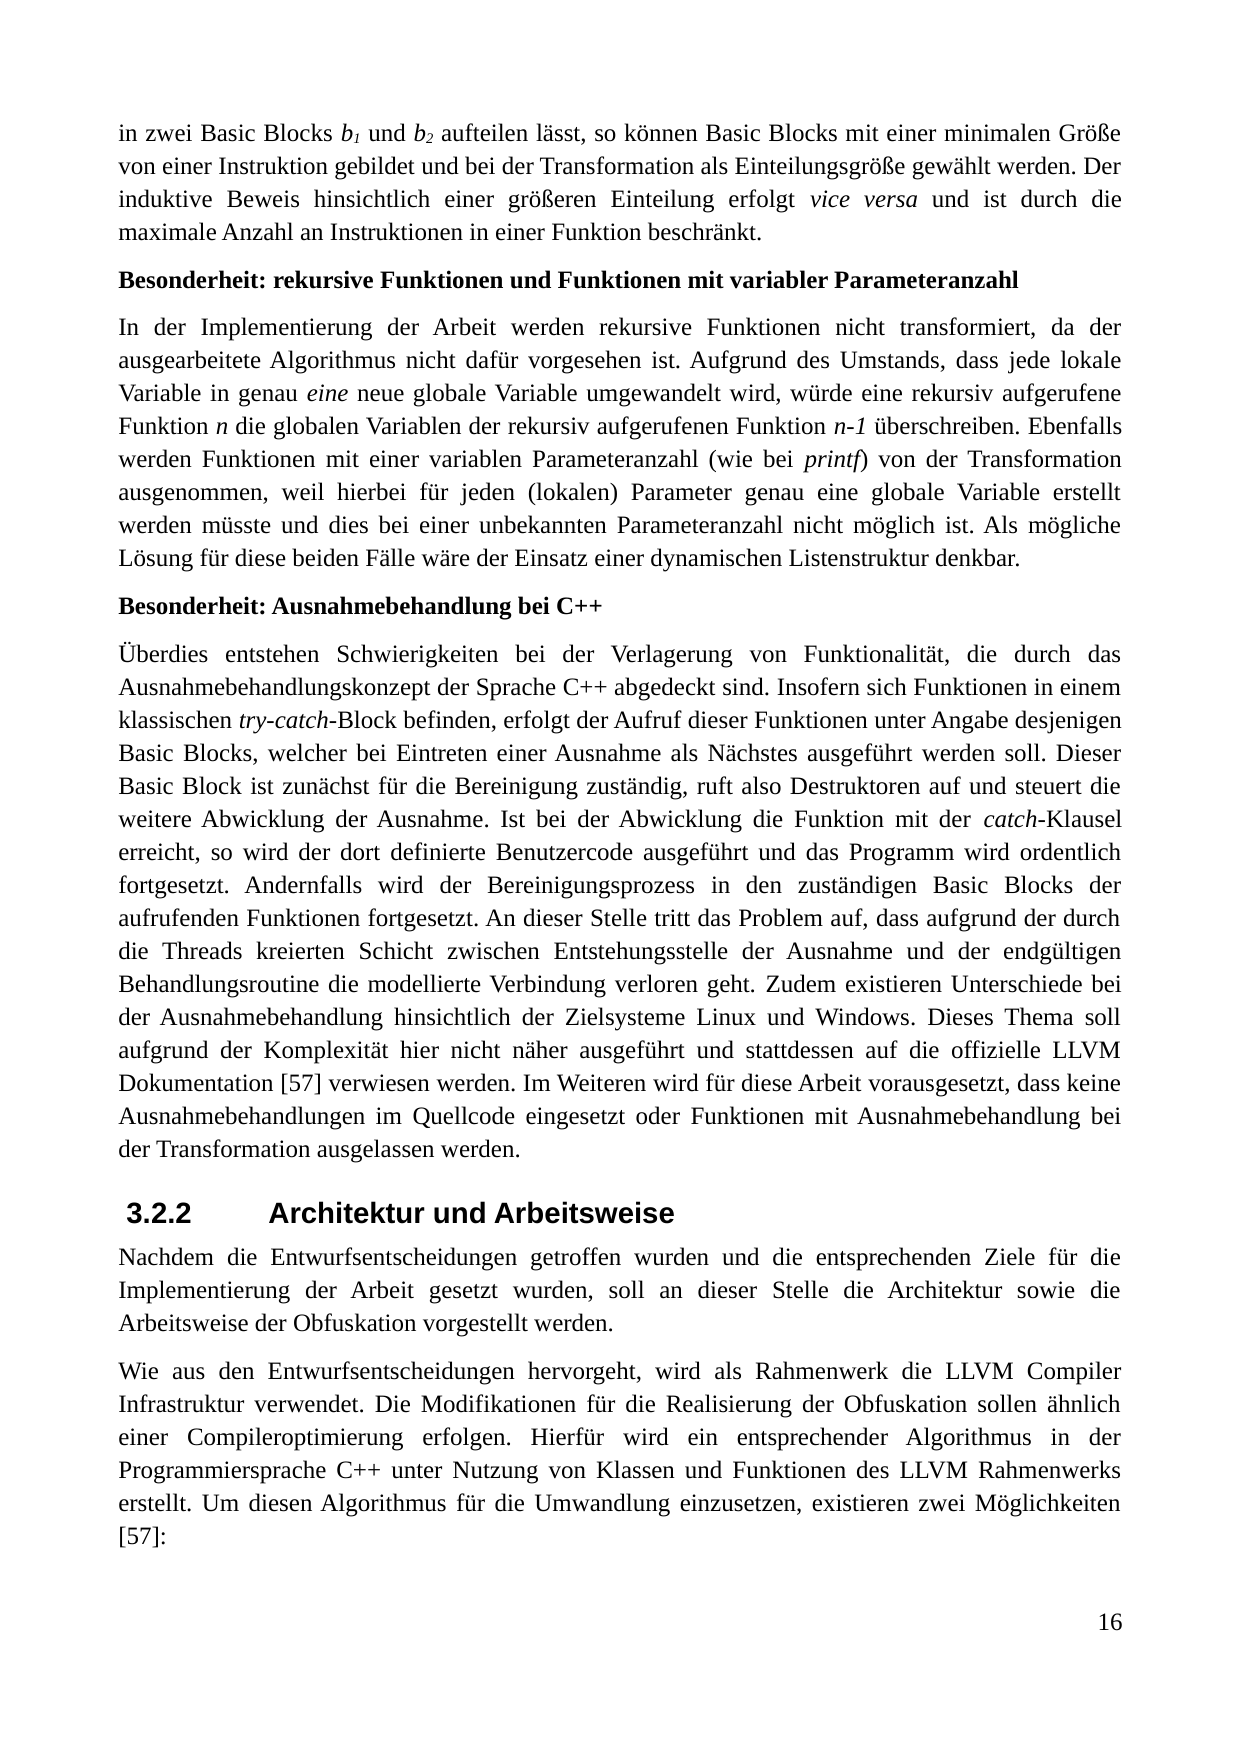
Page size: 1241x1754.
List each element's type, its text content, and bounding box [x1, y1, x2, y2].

text in zwei Basic Blocks b1 und b2 aufteilen lässt, so können Basic Blocks mit einer minimalen Größe von einer Instruktion gebildet und bei der Transformation als Einteilungsgröße gewählt werden. Der induktive Beweis hinsichtlich einer größeren Einteilung erfolgt vice versa und ist durch die maximale Anzahl an Instruktionen in einer Funktion beschränkt. [118, 118, 1122, 246]
text Besonderheit: rekursive Funktionen und Funktionen mit variabler Parameteranzahl [118, 265, 1122, 293]
text Nachdem die Entwurfsentscheidungen getroffen wurden und die entsprechenden Ziele für die Implementierung der Arbeit gesetzt wurden, soll an dieser Stelle die Architektur sowie die Arbeitsweise der Obfuskation vorgestellt werden. [118, 1242, 1122, 1337]
text Überdies entstehen Schwierigkeiten bei der Verlagerung von Funktionalität, die durch das Ausnahmebehandlungskonzept der Sprache C++ abgedeckt sind. Insofern sich Funktionen in einem klassischen try-catch-Block befinden, erfolgt der Aufruf dieser Funktionen unter Angabe desjenigen Basic Blocks, welcher bei Eintreten einer Ausnahme als Nächstes ausgeführt werden soll. Dieser Basic Block ist zunächst für die Bereinigung zuständig, ruft also Destruktoren auf und steuert die weitere Abwicklung der Ausnahme. Ist bei der Abwicklung die Funktion mit der catch-Klausel erreicht, so wird der dort definierte Benutzercode ausgeführt und das Programm wird ordentlich fortgesetzt. Andernfalls wird der Bereinigungsprozess in den zuständigen Basic Blocks der aufrufenden Funktionen fortgesetzt. An dieser Stelle tritt das Problem auf, dass aufgrund der durch die Threads kreierten Schicht zwischen Entstehungsstelle der Ausnahme und der endgültigen Behandlungsroutine die modellierte Verbindung verloren geht. Zudem existieren Unterschiede bei der Ausnahmebehandlung hinsichtlich der Zielsysteme Linux und Windows. Dieses Thema soll aufgrund der Komplexität hier nicht näher ausgeführt und stattdessen auf die offizielle LLVM Dokumentation [57] verwiesen werden. Im Weiteren wird für diese Arbeit vorausgesetzt, dass keine Ausnahmebehandlungen im Quellcode eingesetzt oder Funktionen mit Ausnahmebehandlung bei der Transformation ausgelassen werden. [118, 639, 1122, 1163]
text Wie aus den Entwurfsentscheidungen hervorgeht, wird als Rahmenwerk die LLVM Compiler Infrastruktur verwendet. Die Modifikationen für die Realisierung der Obfuskation sollen ähnlich einer Compileroptimierung erfolgen. Hierfür wird ein entsprechender Algorithmus in der Programmiersprache C++ unter Nutzung von Klassen und Funktionen des LLVM Rahmenwerks erstellt. Um diesen Algorithmus für die Umwandlung einzusetzen, existieren zwei Möglichkeiten [57]: [118, 1356, 1122, 1550]
subtitle Architektur und Arbeitsweise [118, 1196, 1122, 1230]
text Besonderheit: Ausnahmebehandlung bei C++ [118, 591, 1122, 620]
text In der Implementierung der Arbeit werden rekursive Funktionen nicht transformiert, da der ausgearbeitete Algorithmus nicht dafür vorgesehen ist. Aufgrund des Umstands, dass jede lokale Variable in genau eine neue globale Variable umgewandelt wird, würde eine rekursiv aufgerufene Funktion n die globalen Variablen der rekursiv aufgerufenen Funktion n-1 überschreiben. Ebenfalls werden Funktionen mit einer variablen Parameteranzahl (wie bei printf) von der Transformation ausgenommen, weil hierbei für jeden (lokalen) Parameter genau eine globale Variable erstellt werden müsste und dies bei einer unbekannten Parameteranzahl nicht möglich ist. Als mögliche Lösung für diese beiden Fälle wäre der Einsatz einer dynamischen Listenstruktur denkbar. [118, 312, 1122, 572]
